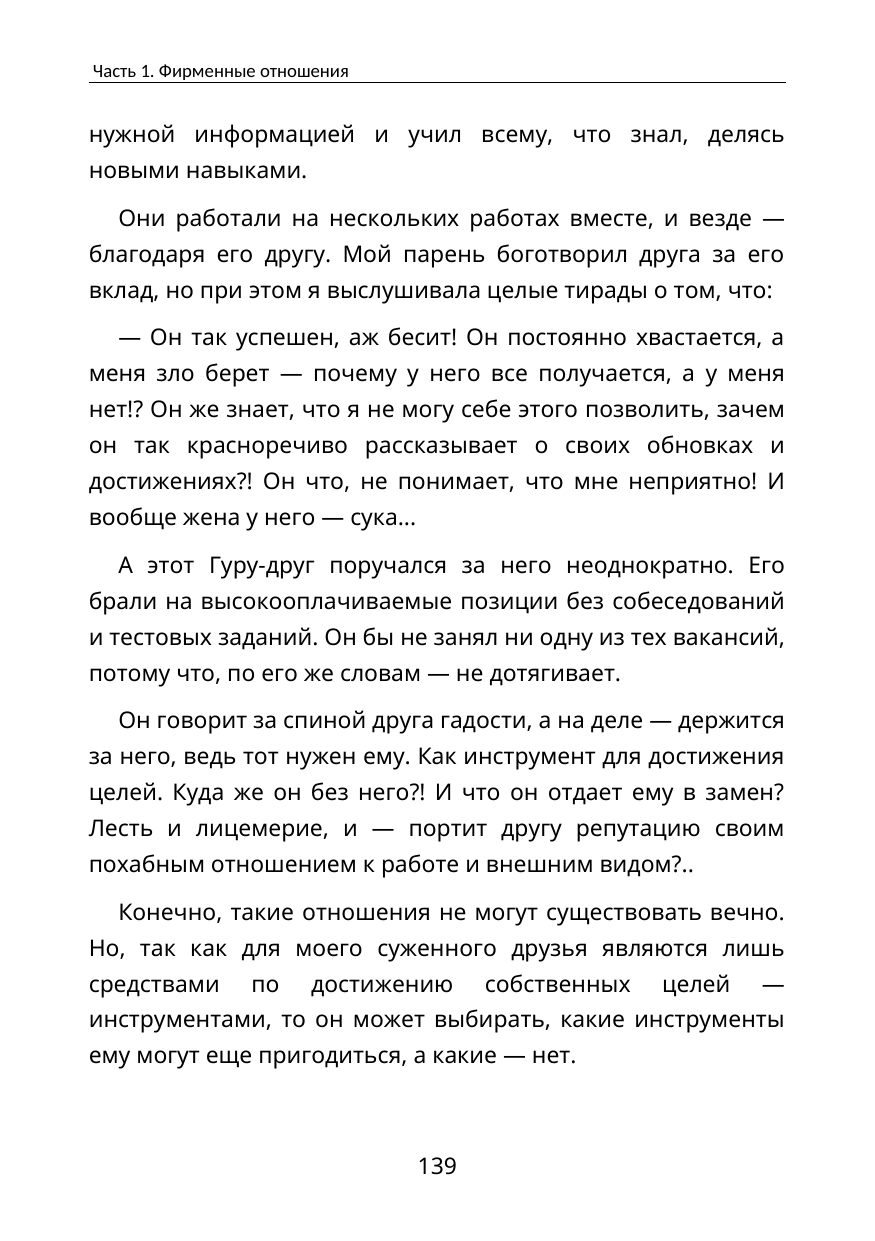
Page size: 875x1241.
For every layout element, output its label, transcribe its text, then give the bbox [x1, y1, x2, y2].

text Он говорит за спиной друга гадости, а на деле — держится за него, ведь тот нужен ему. Как инструмент для достижения целей. Куда же он без него?! И что он отдает ему в замен? Лесть и лицемерие, и — портит другу репутацию своим похабным отношением к работе и внешним видом?.. [88, 704, 786, 879]
text — Он так успешен, аж бесит! Он постоянно хвастается, а меня зло берет — почему у него все получается, а у меня нет!? Он же знает, что я не могу себе этого позволить, зачем он так красноречиво рассказывает о своих обновках и достижениях?! Он что, не понимает, что мне неприятно! И вообще жена у него — сука... [88, 321, 786, 532]
text Они работали на нескольких работах вместе, и везде — благодаря его другу. Мой парень боготворил друга за его вклад, но при этом я выслушивала целые тирады о том, что: [88, 202, 786, 305]
text Конечно, такие отношения не могут существовать вечно. Но, так как для моего суженного друзья являются лишь средствами по достижению собственных целей — инструментами, то он может выбирать, какие инструменты ему могут еще пригодиться, а какие — нет. [88, 896, 786, 1071]
text А этот Гуру-друг поручался за него неоднократно. Его брали на высокооплачиваемые позиции без собеседований и тестовых заданий. Он бы не занял ни одну из тех вакансий, потому что, по его же словам — не дотягивает. [88, 549, 786, 688]
text нужной информацией и учил всему, что знал, делясь новыми навыками. [88, 118, 786, 185]
